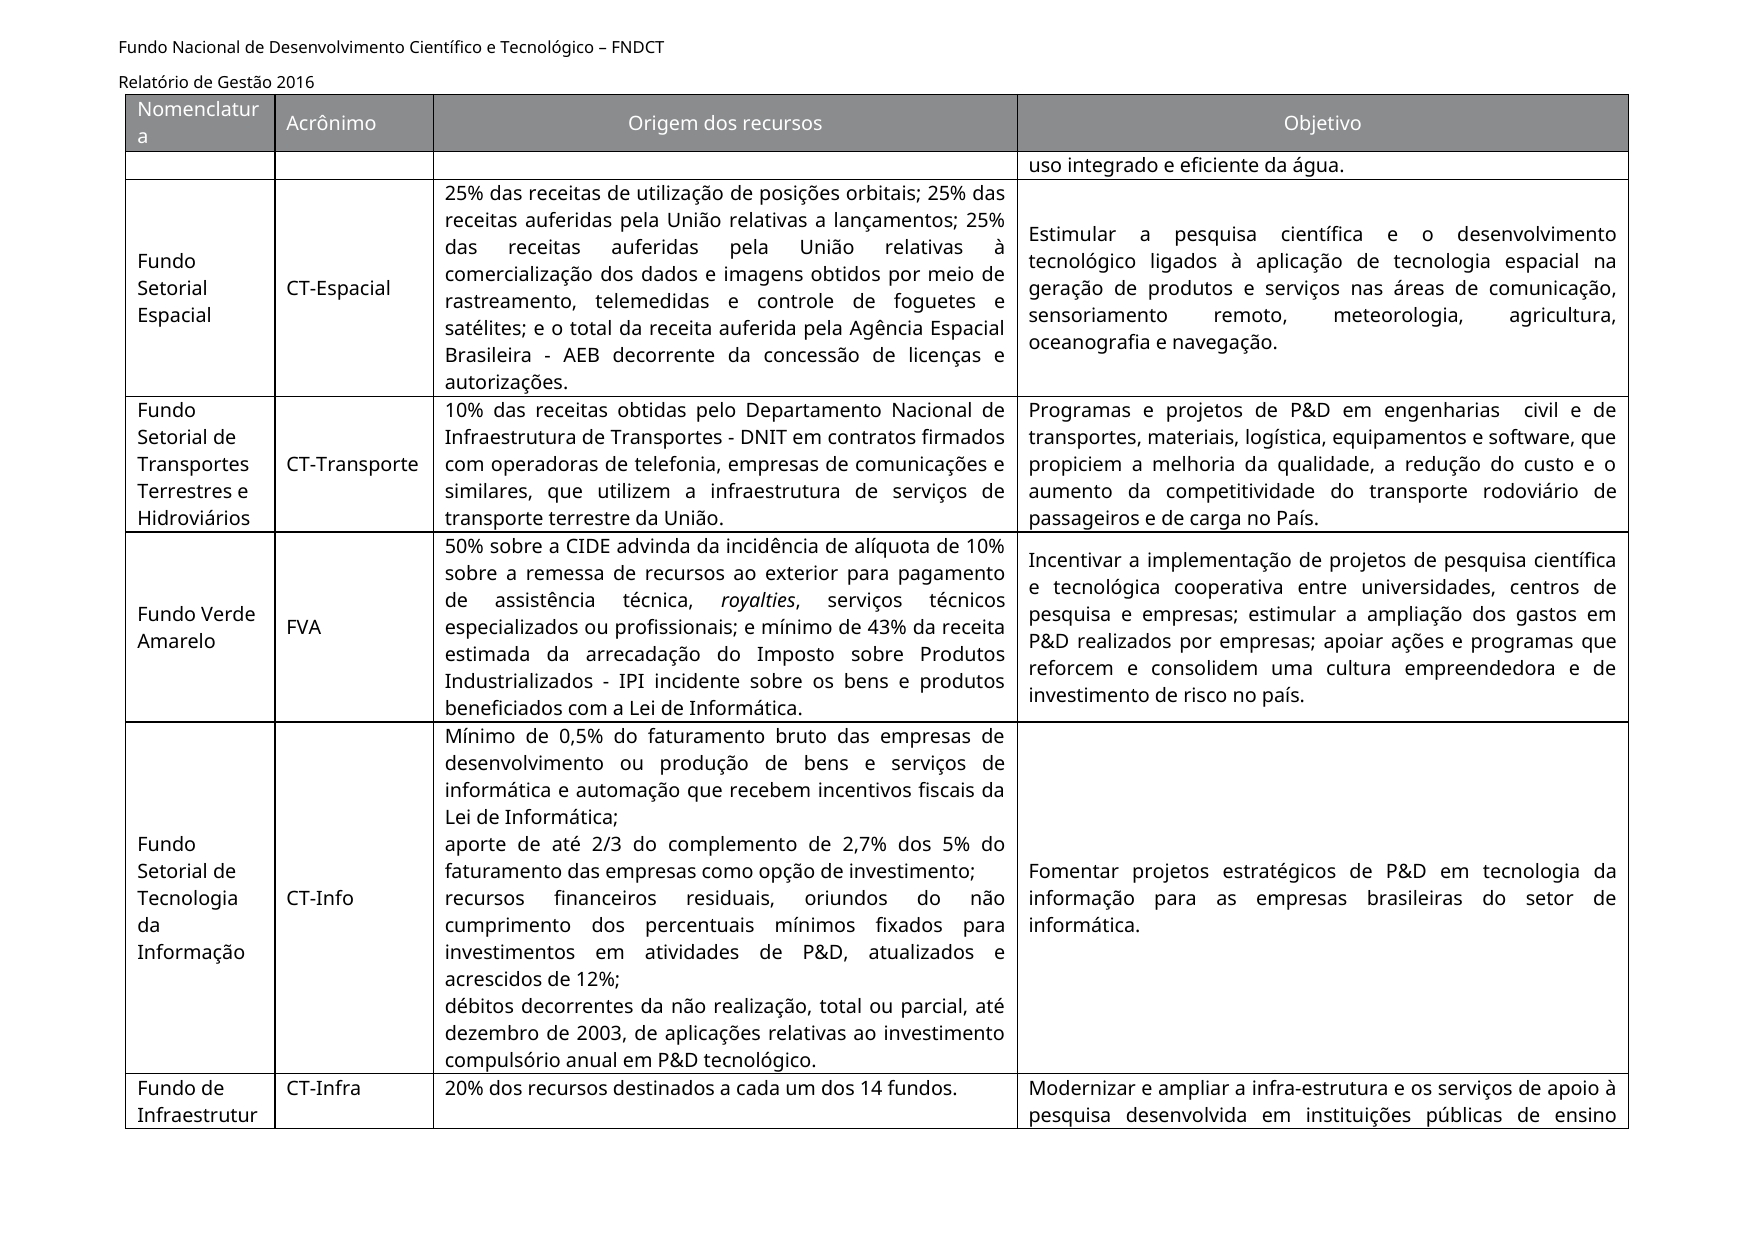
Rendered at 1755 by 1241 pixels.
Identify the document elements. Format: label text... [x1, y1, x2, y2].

table_cell FVA [276, 533, 433, 721]
table_cell Fundo Verde Amarelo [126, 533, 274, 721]
table_cell [434, 152, 1017, 179]
table_cell 10% das receitas obtidas pelo Departamento Nacional de Infraestrutura de Transportes - DNIT em contratos firmados com operadoras de telefonia, empresas de comunicações e similares, que utilizem a infraestrutura de serviços de transporte terrestre da União. [434, 397, 1017, 531]
table_cell Modernizar e ampliar a infra-estrutura e os serviços de apoio à pesquisa desenvolvida em instituições públicas de ensino [1018, 1074, 1628, 1128]
table_cell 25% das receitas de utilização de posições orbitais; 25% das receitas auferidas pela União relativas a lançamentos; 25% das receitas auferidas pela União relativas à comercialização dos dados e imagens obtidos por meio de rastreamento, telemedidas e controle de foguetes e satélites; e o total da receita auferida pela Agência Espacial Brasileira - AEB decorrente da concessão de licenças e autorizações. [434, 180, 1017, 396]
table_cell CT-Infra [276, 1074, 433, 1128]
table_cell CT-Transporte [276, 397, 433, 531]
table_cell Estimular a pesquisa científica e o desenvolvimento tecnológico ligados à aplicação de tecnologia espacial na geração de produtos e serviços nas áreas de comunicação, sensoriamento remoto, meteorologia, agricultura, oceanografia e navegação. [1018, 180, 1628, 396]
table_header Nomenclatura [126, 95, 274, 151]
table_cell Mínimo de 0,5% do faturamento bruto das empresas de desenvolvimento ou produção de bens e serviços de informática e automação que recebem incentivos fiscais da Lei de Informática; aporte de até 2/3 do complemento de 2,7% dos 5% do faturamento das empresas como opção de investimento; recursos financeiros residuais, oriundos do não cumprimento dos percentuais mínimos fixados para investimentos em atividades de P&D, atualizados e acrescidos de 12%; débitos decorrentes da não realização, total ou parcial, até dezembro de 2003, de aplicações relativas ao investimento compulsório anual em P&D tecnológico. [434, 723, 1017, 1073]
table_cell Fomentar projetos estratégicos de P&D em tecnologia da informação para as empresas brasileiras do setor de informática. [1018, 723, 1628, 1073]
table_cell Programas e projetos de P&D em engenharias civil e de transportes, materiais, logística, equipamentos e software, que propiciem a melhoria da qualidade, a redução do custo e o aumento da competitividade do transporte rodoviário de passageiros e de carga no País. [1018, 397, 1628, 531]
table_header Objetivo [1018, 95, 1628, 151]
table_cell Incentivar a implementação de projetos de pesquisa científica e tecnológica cooperativa entre universidades, centros de pesquisa e empresas; estimular a ampliação dos gastos em P&D realizados por empresas; apoiar ações e programas que reforcem e consolidem uma cultura empreendedora e de investimento de risco no país. [1018, 533, 1628, 721]
table_cell Fundo Setorial de Tecnologia da Informação [126, 723, 274, 1073]
table_cell Fundo Setorial Espacial [126, 180, 274, 396]
table_cell [276, 152, 433, 179]
table_cell 20% dos recursos destinados a cada um dos 14 fundos. [434, 1074, 1017, 1128]
table_cell uso integrado e eficiente da água. [1018, 152, 1628, 179]
table_header Acrônimo [276, 95, 433, 151]
table_cell [126, 152, 274, 179]
table_cell Fundo de Infraestrutur [126, 1074, 274, 1128]
table_cell CT-Info [276, 723, 433, 1073]
table_header Origem dos recursos [434, 95, 1017, 151]
table_cell Fundo Setorial de Transportes Terrestres e Hidroviários [126, 397, 274, 531]
table_cell CT-Espacial [276, 180, 433, 396]
table_cell 50% sobre a CIDE advinda da incidência de alíquota de 10% sobre a remessa de recursos ao exterior para pagamento de assistência técnica, royalties, serviços técnicos especializados ou profissionais; e mínimo de 43% da receita estimada da arrecadação do Imposto sobre Produtos Industrializados - IPI incidente sobre os bens e produtos beneficiados com a Lei de Informática. [434, 533, 1017, 721]
